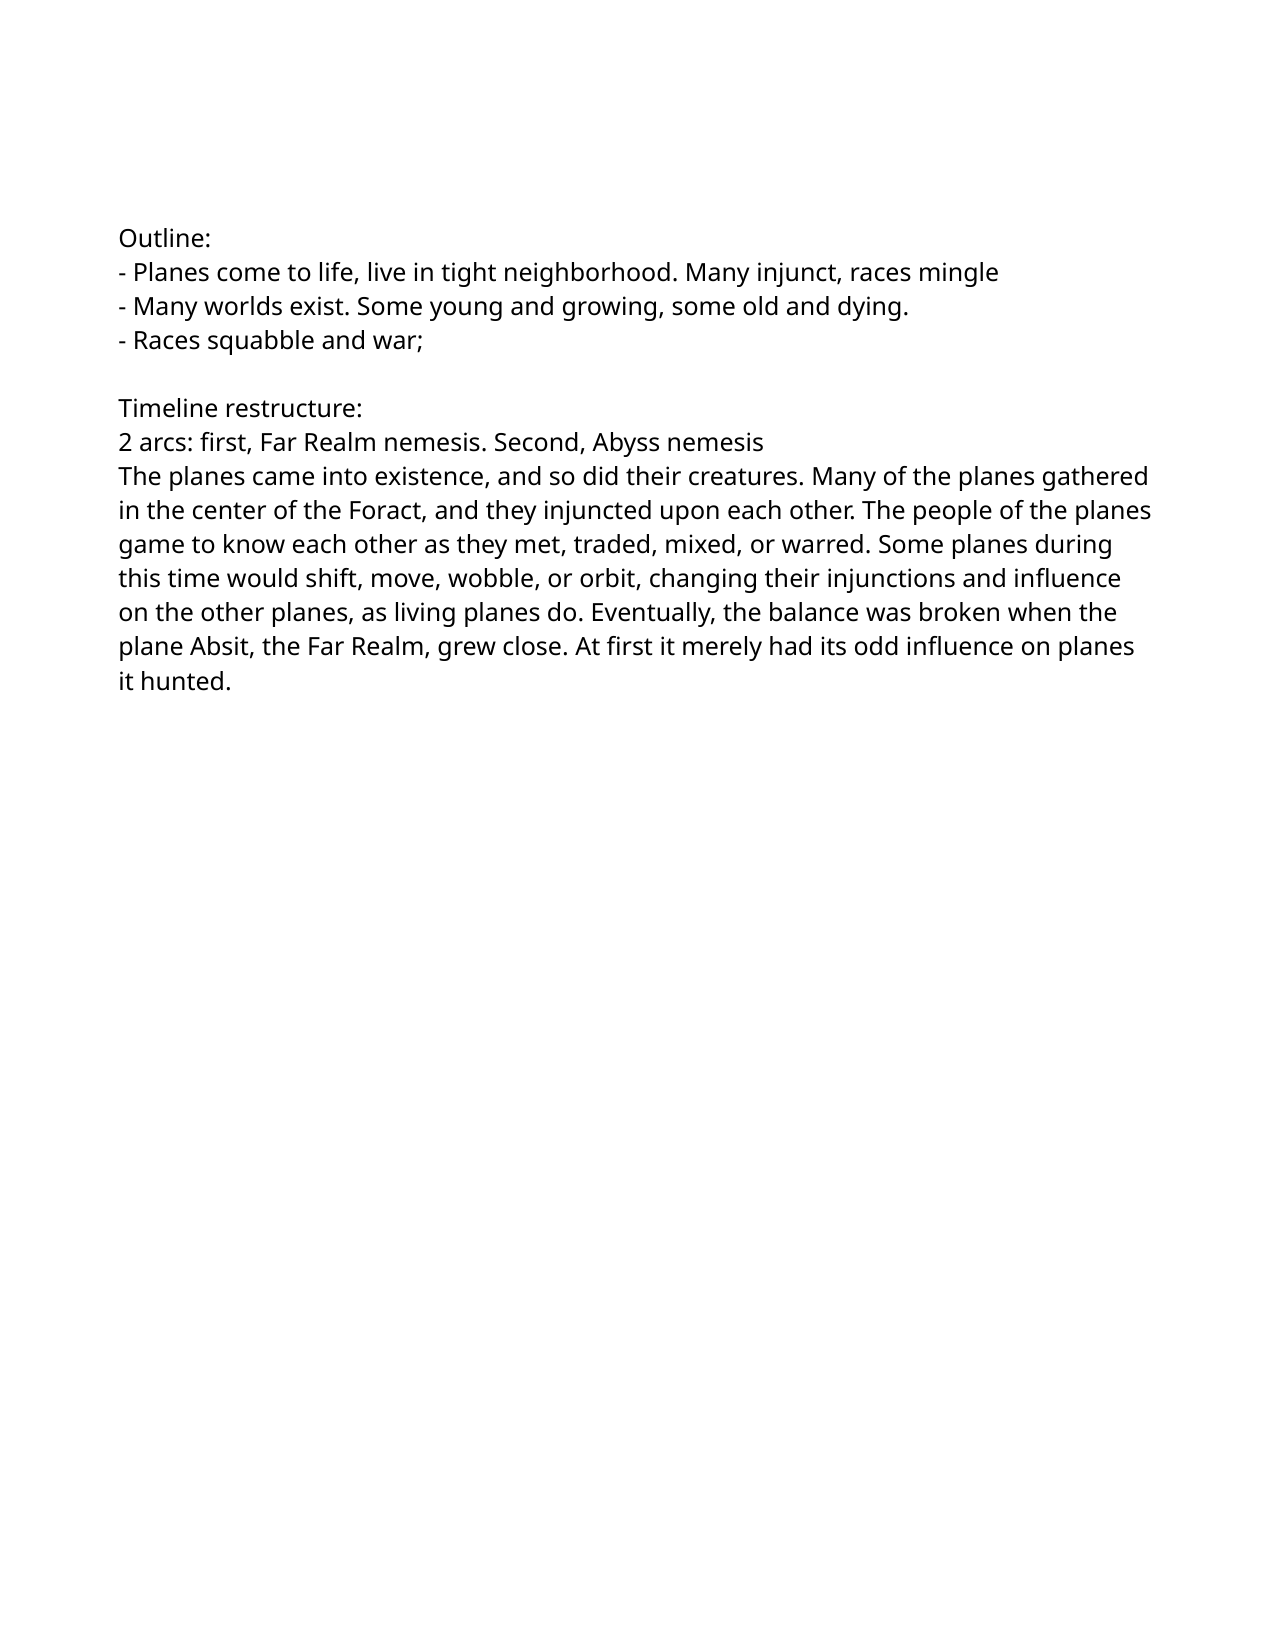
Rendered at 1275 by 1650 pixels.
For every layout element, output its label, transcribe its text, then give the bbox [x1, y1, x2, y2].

text - Races squabble and war; [118, 322, 1157, 357]
text - Many worlds exist. Some young and growing, some old and dying. [118, 288, 1157, 322]
text The planes came into existence, and so did their creatures. Many of the planes gathered in the center of the Foract, and they injuncted upon each other. The people of the planes game to know each other as they met, traded, mixed, or warred. Some planes during this time would shift, move, wobble, or orbit, changing their injunctions and influence on the other planes, as living planes do. Eventually, the balance was broken when the plane Absit, the Far Realm, grew close. At first it merely had its odd influence on planes it hunted. [118, 459, 1157, 697]
text - Planes come to life, live in tight neighborhood. Many injunct, races mingle [118, 254, 1157, 288]
text Outline: [118, 220, 1157, 254]
text 2 arcs: first, Far Realm nemesis. Second, Abyss nemesis [118, 425, 1157, 459]
text Timeline restructure: [118, 391, 1157, 425]
